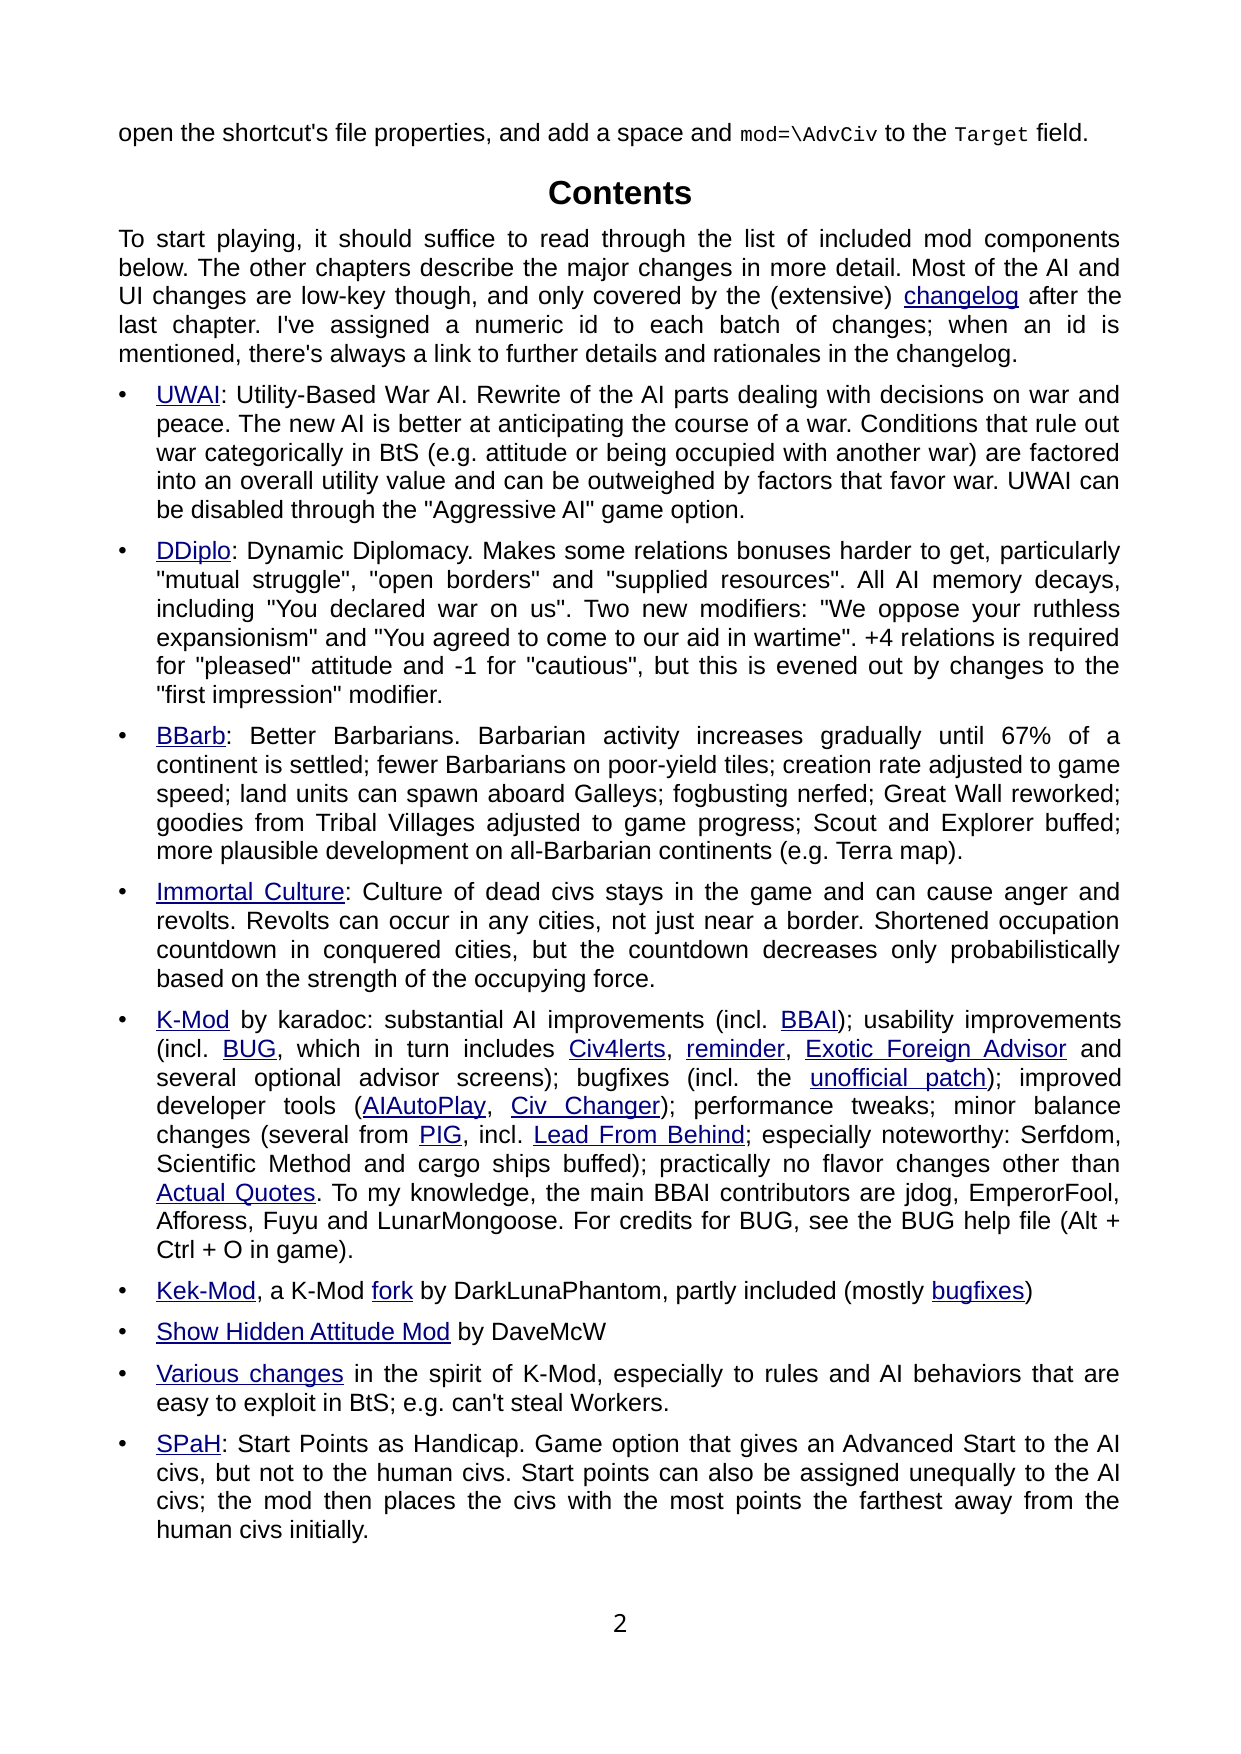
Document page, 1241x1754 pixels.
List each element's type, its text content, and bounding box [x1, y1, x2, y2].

list BBarb: Better Barbarians. Barbarian activity increases gradually until 67% of a continent is settled; fewer Barbarians on poor-yield tiles; creation rate adjusted to game speed; land units can spawn aboard Galleys; fogbusting nerfed; Great Wall reworked; goodies from Tribal Villages adjusted to game progress; Scout and Explorer buffed; more plausible development on all-Barbarian continents (e.g. Terra map). [118, 721, 1122, 865]
list DDiplo: Dynamic Diplomacy. Makes some relations bonuses harder to get, particularly "mutual struggle", "open borders" and "supplied resources". All AI memory decays, including "You declared war on us". Two new modifiers: "We oppose your ruthless expansionism" and "You agreed to come to our aid in wartime". +4 relations is required for "pleased" attitude and -1 for "cautious", but this is evened out by changes to the "first impression" modifier. [118, 536, 1122, 709]
subtitle Contents [118, 173, 1122, 211]
list Kek-Mod, a K-Mod fork by DarkLunaPhantom, partly included (mostly bugfixes) [118, 1276, 1122, 1305]
list Various changes in the spirit of K-Mod, especially to rules and AI behaviors that are easy to exploit in BtS; e.g. can't steal Workers. [118, 1359, 1122, 1416]
text open the shortcut's file properties, and add a space and mod=\AdvCiv to the Target field. [118, 118, 1122, 148]
text To start playing, it should suffice to read through the list of included mod components below. The other chapters describe the major changes in more detail. Most of the AI and UI changes are low-key though, and only covered by the (extensive) changelog after the last chapter. I've assigned a numeric id to each batch of changes; when an id is mentioned, there's always a link to further details and rationales in the changelog. [118, 224, 1122, 367]
list K-Mod by karadoc: substantial AI improvements (incl. BBAI); usability improvements (incl. BUG, which in turn includes Civ4lerts, reminder, Exotic Foreign Advisor and several optional advisor screens); bugfixes (incl. the unofficial patch); improved developer tools (AIAutoPlay, Civ Changer); performance tweaks; minor balance changes (several from PIG, incl. Lead From Behind; especially noteworthy: Serfdom, Scientific Method and cargo ships buffed); practically no flavor changes other than Actual Quotes. To my knowledge, the main BBAI contributors are jdog, EmperorFool, Afforess, Fuyu and LunarMongoose. For credits for BUG, see the BUG help file (Alt + Ctrl + O in game). [118, 1005, 1122, 1264]
list UWAI: Utility-Based War AI. Rewrite of the AI parts dealing with decisions on war and peace. The new AI is better at anticipating the course of a war. Conditions that rule out war categorically in BtS (e.g. attitude or being occupied with another war) are factored into an overall utility value and can be outweighed by factors that favor war. UWAI can be disabled through the "Aggressive AI" game option. [118, 380, 1122, 524]
list Show Hidden Attitude Mod by DaveMcW [118, 1317, 1122, 1346]
list Immortal Culture: Culture of dead civs stays in the game and can cause anger and revolts. Revolts can occur in any cities, not just near a border. Shortened occupation countdown in conquered cities, but the countdown decreases only probabilistically based on the strength of the occupying force. [118, 877, 1122, 992]
list SPaH: Start Points as Handicap. Game option that gives an Advanced Start to the AI civs, but not to the human civs. Start points can also be assigned unequally to the AI civs; the mod then places the civs with the most points the farthest away from the human civs initially. [118, 1429, 1122, 1544]
